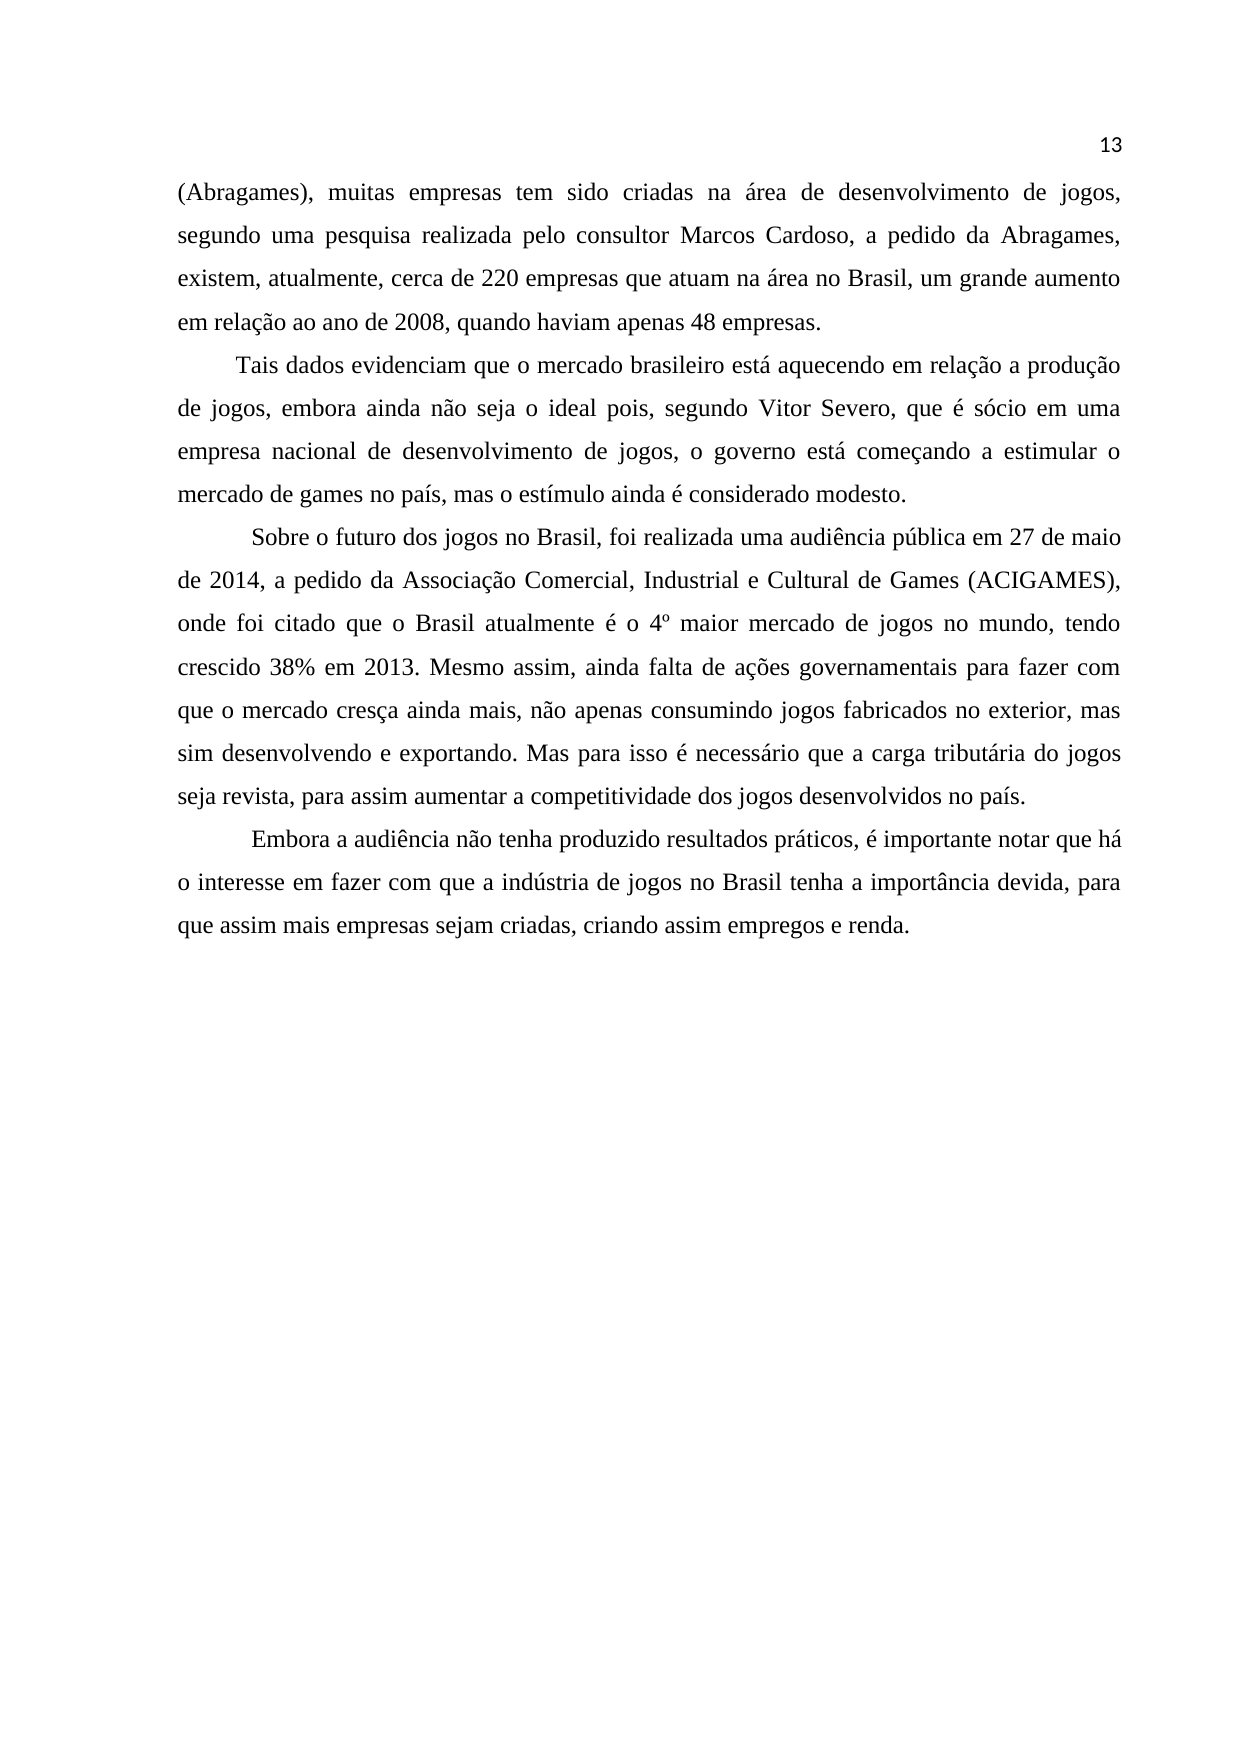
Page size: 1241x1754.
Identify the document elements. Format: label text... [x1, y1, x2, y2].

text Embora a audiência não tenha produzido resultados práticos, é importante notar que há o interesse em fazer com que a indústria de jogos no Brasil tenha a importância devida, para que assim mais empresas sejam criadas, criando assim empregos e renda. [177, 824, 1122, 939]
list Tais dados evidenciam que o mercado brasileiro está aquecendo em relação a produção de jogos, embora ainda não seja o ideal pois, segundo Vitor Severo, que é sócio em uma empresa nacional de desenvolvimento de jogos, o governo está começando a estimular o mercado de games no país, mas o estímulo ainda é considerado modesto. [177, 350, 1122, 508]
list Sobre o futuro dos jogos no Brasil, foi realizada uma audiência pública em 27 de maio de 2014, a pedido da Associação Comercial, Industrial e Cultural de Games (ACIGAMES), onde foi citado que o Brasil atualmente é o 4º maior mercado de jogos no mundo, tendo crescido 38% em 2013. Mesmo assim, ainda falta de ações governamentais para fazer com que o mercado cresça ainda mais, não apenas consumindo jogos fabricados no exterior, mas sim desenvolvendo e exportando. Mas para isso é necessário que a carga tributária do jogos seja revista, para assim aumentar a competitividade dos jogos desenvolvidos no país. [177, 522, 1122, 810]
list (Abragames), muitas empresas tem sido criadas na área de desenvolvimento de jogos, segundo uma pesquisa realizada pelo consultor Marcos Cardoso, a pedido da Abragames, existem, atualmente, cerca de 220 empresas que atuam na área no Brasil, um grande aumento em relação ao ano de 2008, quando haviam apenas 48 empresas. [177, 177, 1122, 335]
